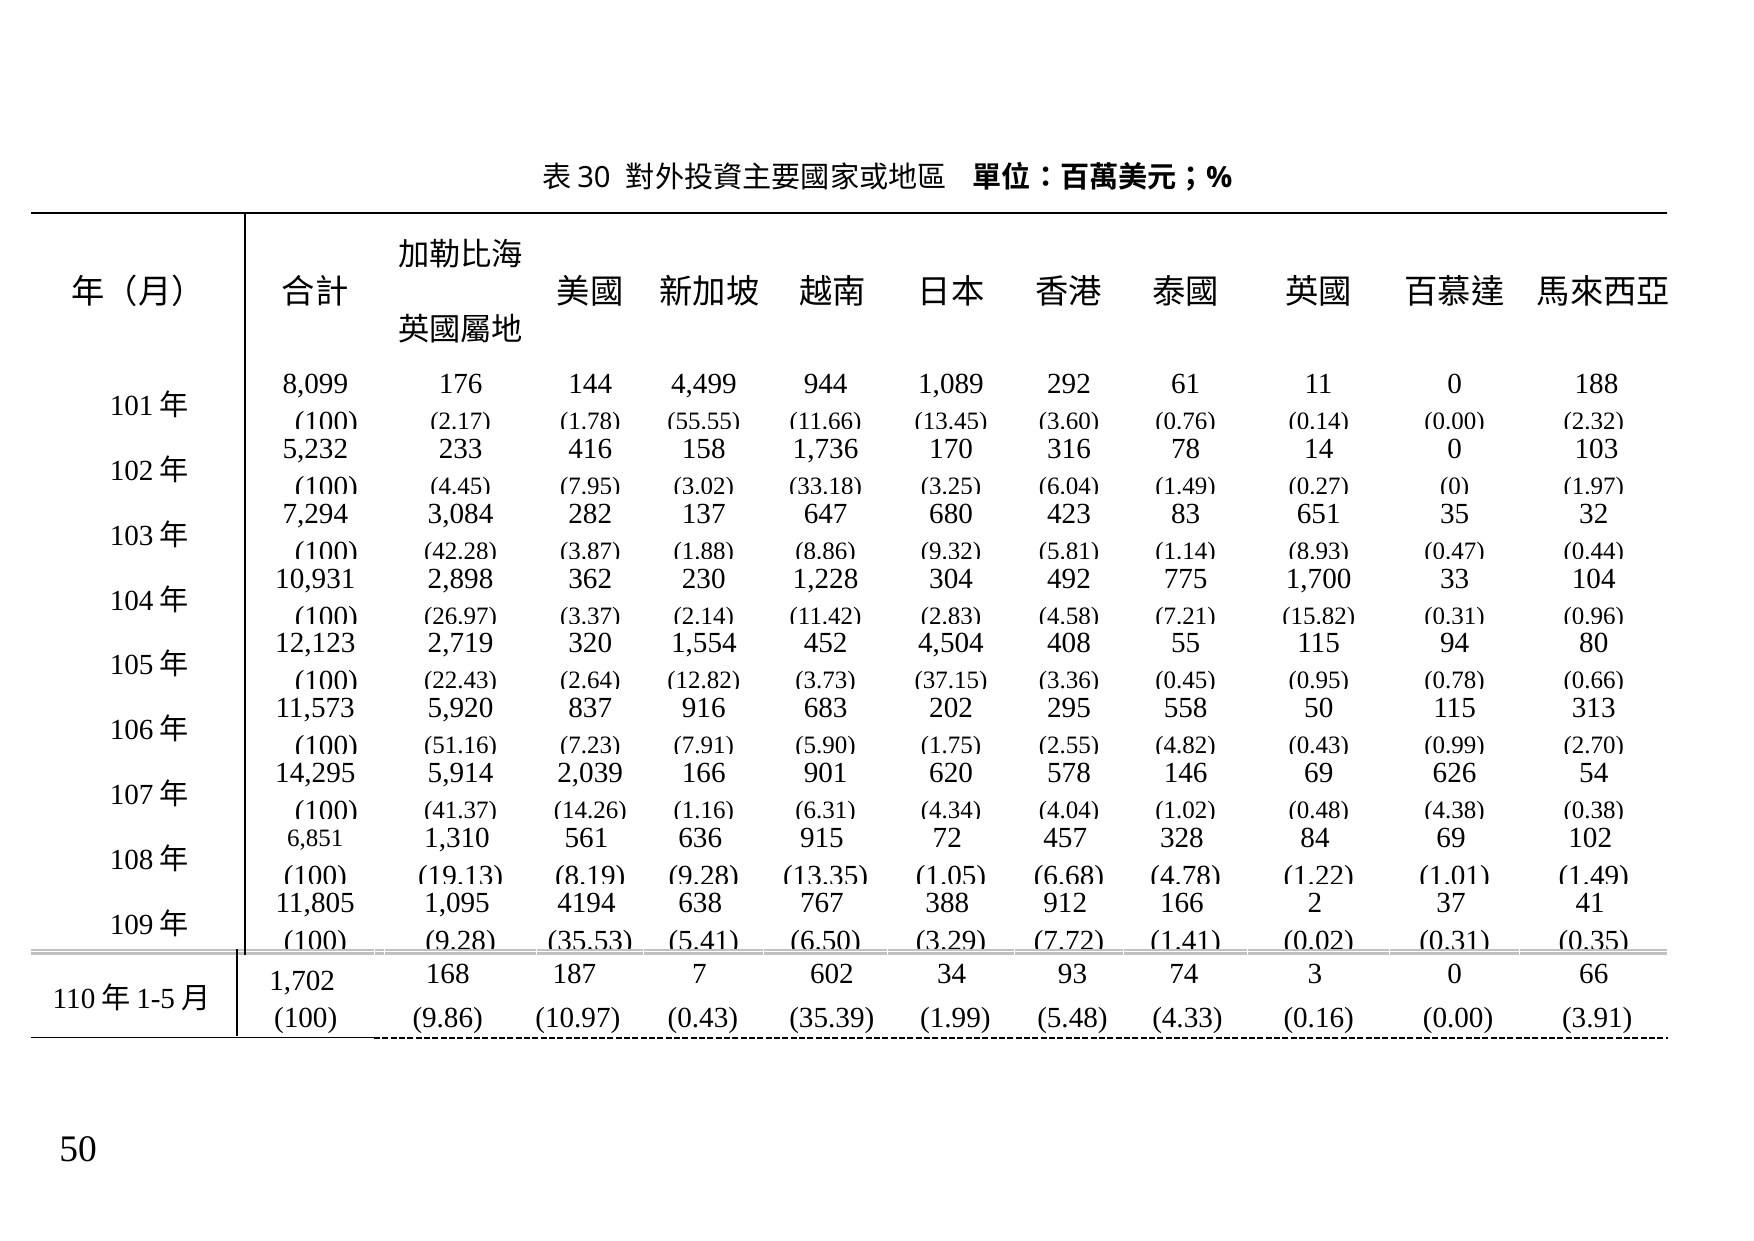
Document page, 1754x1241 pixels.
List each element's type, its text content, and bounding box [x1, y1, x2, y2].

table_cell 10,931 (100) [246, 560, 384, 624]
table_cell 6,851 (100) [246, 819, 384, 884]
table_cell 647 (8.86) [764, 495, 887, 559]
table_cell 316 (6.04) [1015, 430, 1123, 494]
table_cell 2,039 (14.26) [537, 754, 643, 819]
table_cell (10.97) [520, 993, 635, 1037]
table_cell 110年1-5月 [31, 955, 237, 1037]
table_cell 202 (1.75) [888, 689, 1014, 754]
table_cell 233 (4.45) [385, 430, 536, 494]
table_cell 166 (1.16) [644, 754, 763, 819]
table_cell 33 (0.31) [1390, 560, 1519, 624]
table_cell 915 (13.35) [764, 819, 887, 884]
table_cell 50 (0.43) [1248, 689, 1389, 754]
table_cell 108年 [31, 819, 244, 884]
table_cell 14 (0.27) [1248, 430, 1389, 494]
table_cell 8,099 (100) [246, 365, 384, 429]
table_cell 93 [1017, 955, 1127, 993]
table_header 加勒比海 英國屬地 [385, 214, 536, 364]
table_cell 320 (2.64) [537, 624, 643, 689]
table_cell 35 (0.47) [1390, 495, 1519, 559]
table_cell 104 (0.96) [1520, 560, 1667, 624]
table_cell 7 [635, 955, 770, 993]
table_cell 0 [1390, 955, 1526, 993]
table_cell 837 (7.23) [537, 689, 643, 754]
table_header 英國 [1248, 214, 1389, 364]
table_cell 11,573 (100) [246, 689, 384, 754]
table_cell 5,914 (41.37) [385, 754, 536, 819]
table_cell 304 (2.83) [888, 560, 1014, 624]
table_cell 2 (0.02) [1248, 884, 1389, 949]
table_cell 3,084 (42.28) [385, 495, 536, 559]
table_cell 492 (4.58) [1015, 560, 1123, 624]
table_cell 638 (5.41) [644, 884, 763, 949]
table_cell 166 (1.41) [1124, 884, 1247, 949]
table_cell 452 (3.73) [764, 624, 887, 689]
table_cell 3 [1248, 955, 1389, 993]
table_cell 137 (1.88) [644, 495, 763, 559]
table_cell 12,123 (100) [246, 624, 384, 689]
table_cell 187 [520, 955, 635, 993]
table_cell 37 (0.31) [1390, 884, 1519, 949]
table_cell 636 (9.28) [644, 819, 763, 884]
table_cell 11 (0.14) [1248, 365, 1389, 429]
table_cell 80 (0.66) [1520, 624, 1667, 689]
table_cell 83 (1.14) [1124, 495, 1247, 559]
table_cell 423 (5.81) [1015, 495, 1123, 559]
table_cell 144 (1.78) [537, 365, 643, 429]
table_cell 388 (3.29) [888, 884, 1014, 949]
table_cell 5,920 (51.16) [385, 689, 536, 754]
table_cell 101年 [31, 365, 244, 429]
table_cell 54 (0.38) [1520, 754, 1667, 819]
table_cell 158 (3.02) [644, 430, 763, 494]
table_cell 620 (4.34) [888, 754, 1014, 819]
table_cell 1,310 (19.13) [385, 819, 536, 884]
table_cell (5.48) [1017, 993, 1127, 1037]
table_cell 115 (0.99) [1390, 689, 1519, 754]
table_cell 626 (4.38) [1390, 754, 1519, 819]
table_cell 66 [1526, 955, 1668, 993]
table_cell 328 (4.78) [1124, 819, 1247, 884]
table_cell 176 (2.17) [385, 365, 536, 429]
table_cell 32 (0.44) [1520, 495, 1667, 559]
table_cell 1,089 (13.45) [888, 365, 1014, 429]
table_cell 41 (0.35) [1520, 884, 1667, 949]
table_cell 901 (6.31) [764, 754, 887, 819]
table_cell 295 (2.55) [1015, 689, 1123, 754]
table_cell 104年 [31, 560, 244, 624]
table_cell 683 (5.90) [764, 689, 887, 754]
table_header 合計 [246, 214, 384, 364]
table_cell 94 (0.78) [1390, 624, 1519, 689]
table_cell 2,719 (22.43) [385, 624, 536, 689]
table_cell 4,499 (55.55) [644, 365, 763, 429]
table_cell 14,295 (100) [246, 754, 384, 819]
table_cell (4.33) [1127, 993, 1247, 1037]
table_header 香港 [1015, 214, 1123, 364]
table_cell 408 (3.36) [1015, 624, 1123, 689]
table_cell 775 (7.21) [1124, 560, 1247, 624]
table_cell 188 (2.32) [1520, 365, 1667, 429]
table_header 越南 [764, 214, 887, 364]
table_header 日本 [888, 214, 1014, 364]
table_cell (9.86) [375, 993, 520, 1037]
table_cell 69 (1.01) [1390, 819, 1519, 884]
table_cell 767 (6.50) [764, 884, 887, 949]
table_cell 1,554 (12.82) [644, 624, 763, 689]
table_cell (35.39) [770, 993, 893, 1037]
table_cell 1,700 (15.82) [1248, 560, 1389, 624]
table_cell 84 (1.22) [1248, 819, 1389, 884]
table_header 美國 [537, 214, 643, 364]
table_cell 944 (11.66) [764, 365, 887, 429]
table_cell 916 (7.91) [644, 689, 763, 754]
table_cell 578 (4.04) [1015, 754, 1123, 819]
table_header 馬來西亞 [1520, 214, 1667, 364]
table_cell 1,095 (9.28) [385, 884, 536, 949]
table_cell 55 (0.45) [1124, 624, 1247, 689]
table_cell 282 (3.87) [537, 495, 643, 559]
table_cell (1.99) [893, 993, 1017, 1037]
table_cell 230 (2.14) [644, 560, 763, 624]
table_cell 106年 [31, 689, 244, 754]
table_cell 651 (8.93) [1248, 495, 1389, 559]
table_cell 1,736 (33.18) [764, 430, 887, 494]
table_cell 78 (1.49) [1124, 430, 1247, 494]
table_cell (0.16) [1248, 993, 1389, 1037]
table_cell 72 (1.05) [888, 819, 1014, 884]
table_cell 11,805 (100) [246, 884, 384, 949]
table_cell 170 (3.25) [888, 430, 1014, 494]
table_cell 680 (9.32) [888, 495, 1014, 559]
subtitle 表30 對外投資主要國家或地區 單位：百萬美元；% [59, 137, 1639, 212]
table_header 年（月） [31, 214, 244, 364]
table_header 新加坡 [644, 214, 763, 364]
table_cell 2,898 (26.97) [385, 560, 536, 624]
table_cell 102年 [31, 430, 244, 494]
table_cell 5,232 (100) [246, 430, 384, 494]
table_cell 0 (0) [1390, 430, 1519, 494]
table_cell 103年 [31, 495, 244, 559]
table_cell 602 [770, 955, 893, 993]
table_header 百慕達 [1390, 214, 1519, 364]
table_cell 74 [1127, 955, 1247, 993]
table_cell 558 (4.82) [1124, 689, 1247, 754]
table_cell (0.43) [635, 993, 770, 1037]
table_cell 7,294 (100) [246, 495, 384, 559]
table_cell 34 [893, 955, 1017, 993]
table_cell (0.00) [1390, 993, 1526, 1037]
table_cell 4,504 (37.15) [888, 624, 1014, 689]
table_cell (3.91) [1526, 993, 1668, 1037]
table_cell 313 (2.70) [1520, 689, 1667, 754]
table_cell 4194 (35.53) [537, 884, 643, 949]
table_cell 1,228 (11.42) [764, 560, 887, 624]
table_cell 103 (1.97) [1520, 430, 1667, 494]
table_cell 457 (6.68) [1015, 819, 1123, 884]
table_cell 69 (0.48) [1248, 754, 1389, 819]
table_cell 362 (3.37) [537, 560, 643, 624]
table_cell 561 (8.19) [537, 819, 643, 884]
table_cell 912 (7.72) [1015, 884, 1123, 949]
table_cell 416 (7.95) [537, 430, 643, 494]
table_cell 107年 [31, 754, 244, 819]
table_cell 105年 [31, 624, 244, 689]
table_cell 115 (0.95) [1248, 624, 1389, 689]
table_cell 168 [375, 955, 520, 993]
table_header 泰國 [1124, 214, 1247, 364]
table_cell 0 (0.00) [1390, 365, 1519, 429]
table_cell 292 (3.60) [1015, 365, 1123, 429]
table_cell 1,702 (100) [237, 955, 374, 1037]
table_cell 109年 [31, 884, 244, 949]
table_cell 146 (1.02) [1124, 754, 1247, 819]
table_cell 102 (1.49) [1520, 819, 1667, 884]
table_cell 61 (0.76) [1124, 365, 1247, 429]
